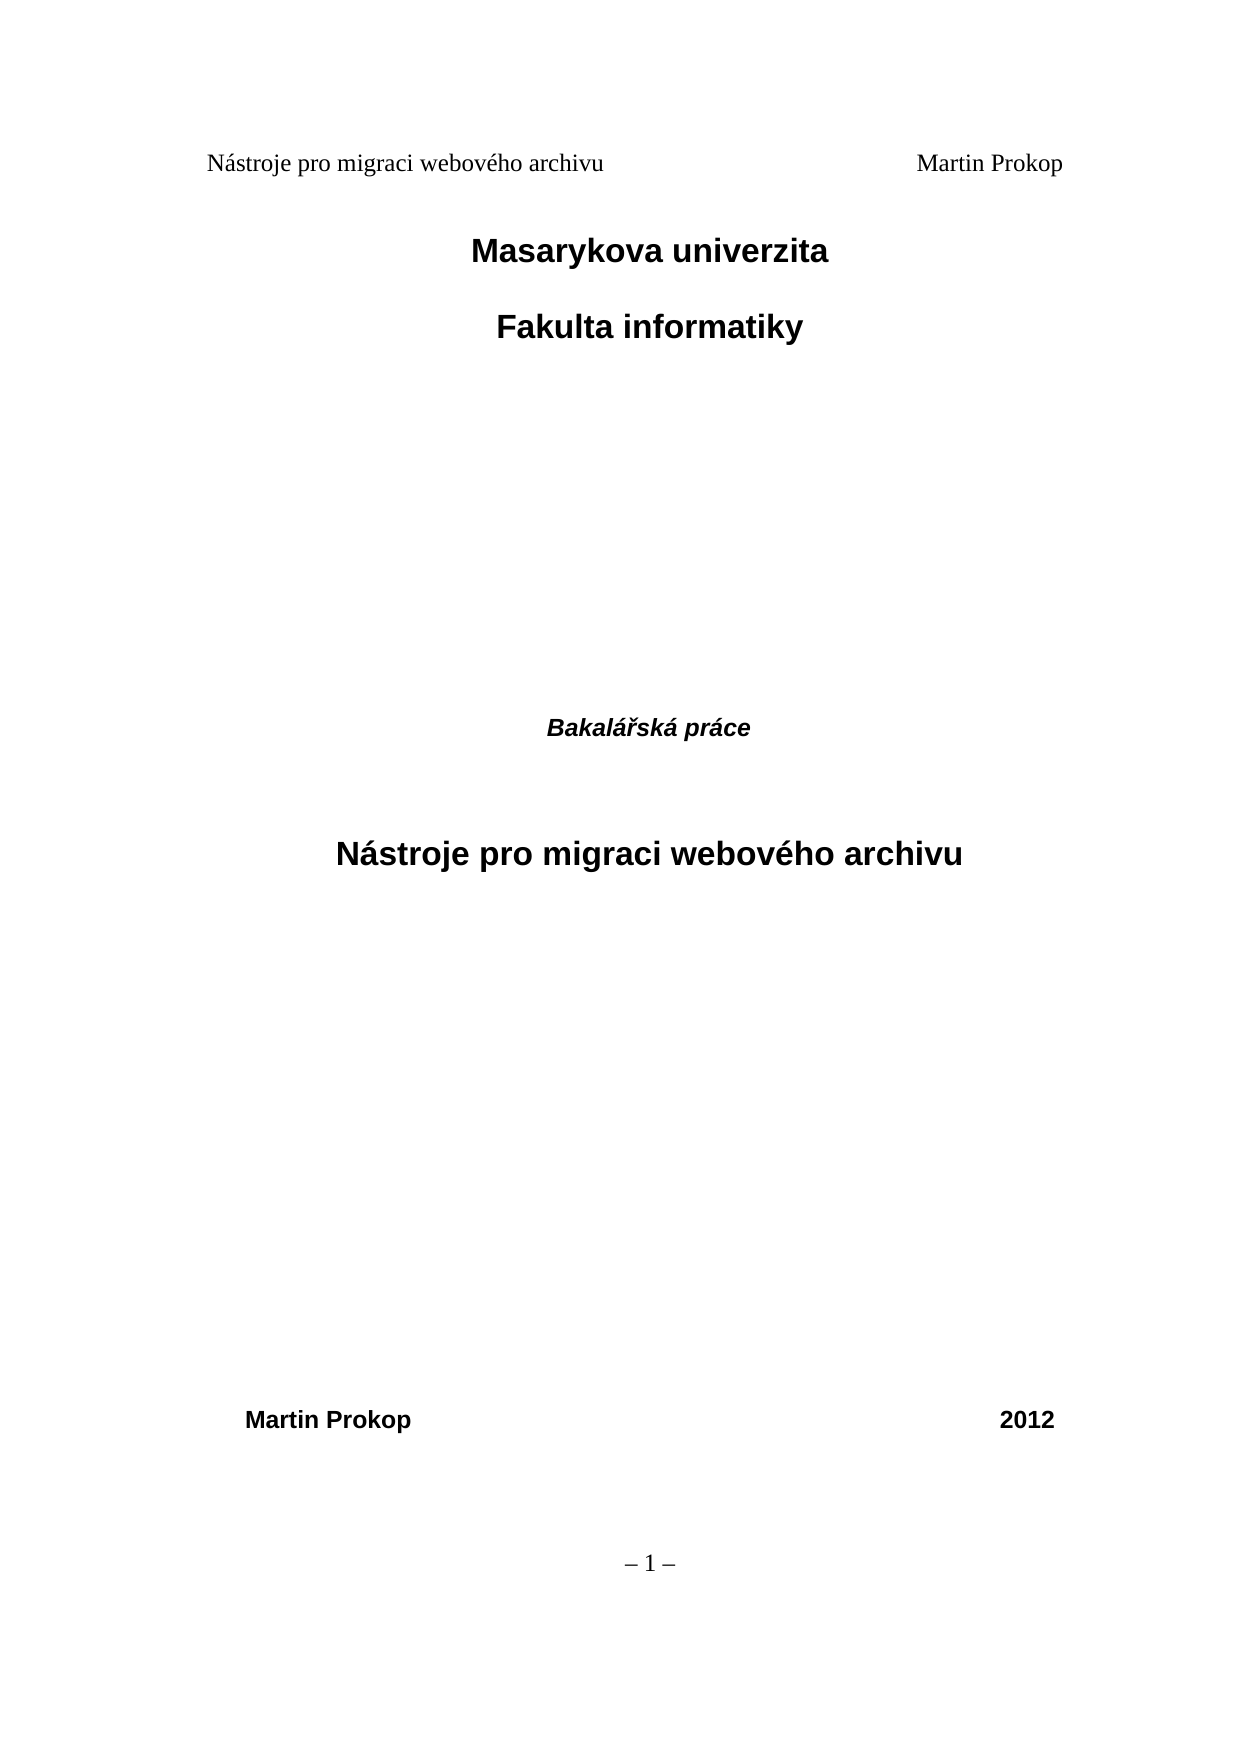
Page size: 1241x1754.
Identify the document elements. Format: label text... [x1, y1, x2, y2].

subtitle Martin Prokop 2012 [207, 1405, 1093, 1434]
subtitle Nástroje pro migraci webového archivu [207, 834, 1093, 873]
subtitle Bakalářská práce [207, 713, 1093, 742]
subtitle Masarykova univerzita [207, 231, 1093, 269]
subtitle Fakulta informatiky [207, 307, 1093, 346]
